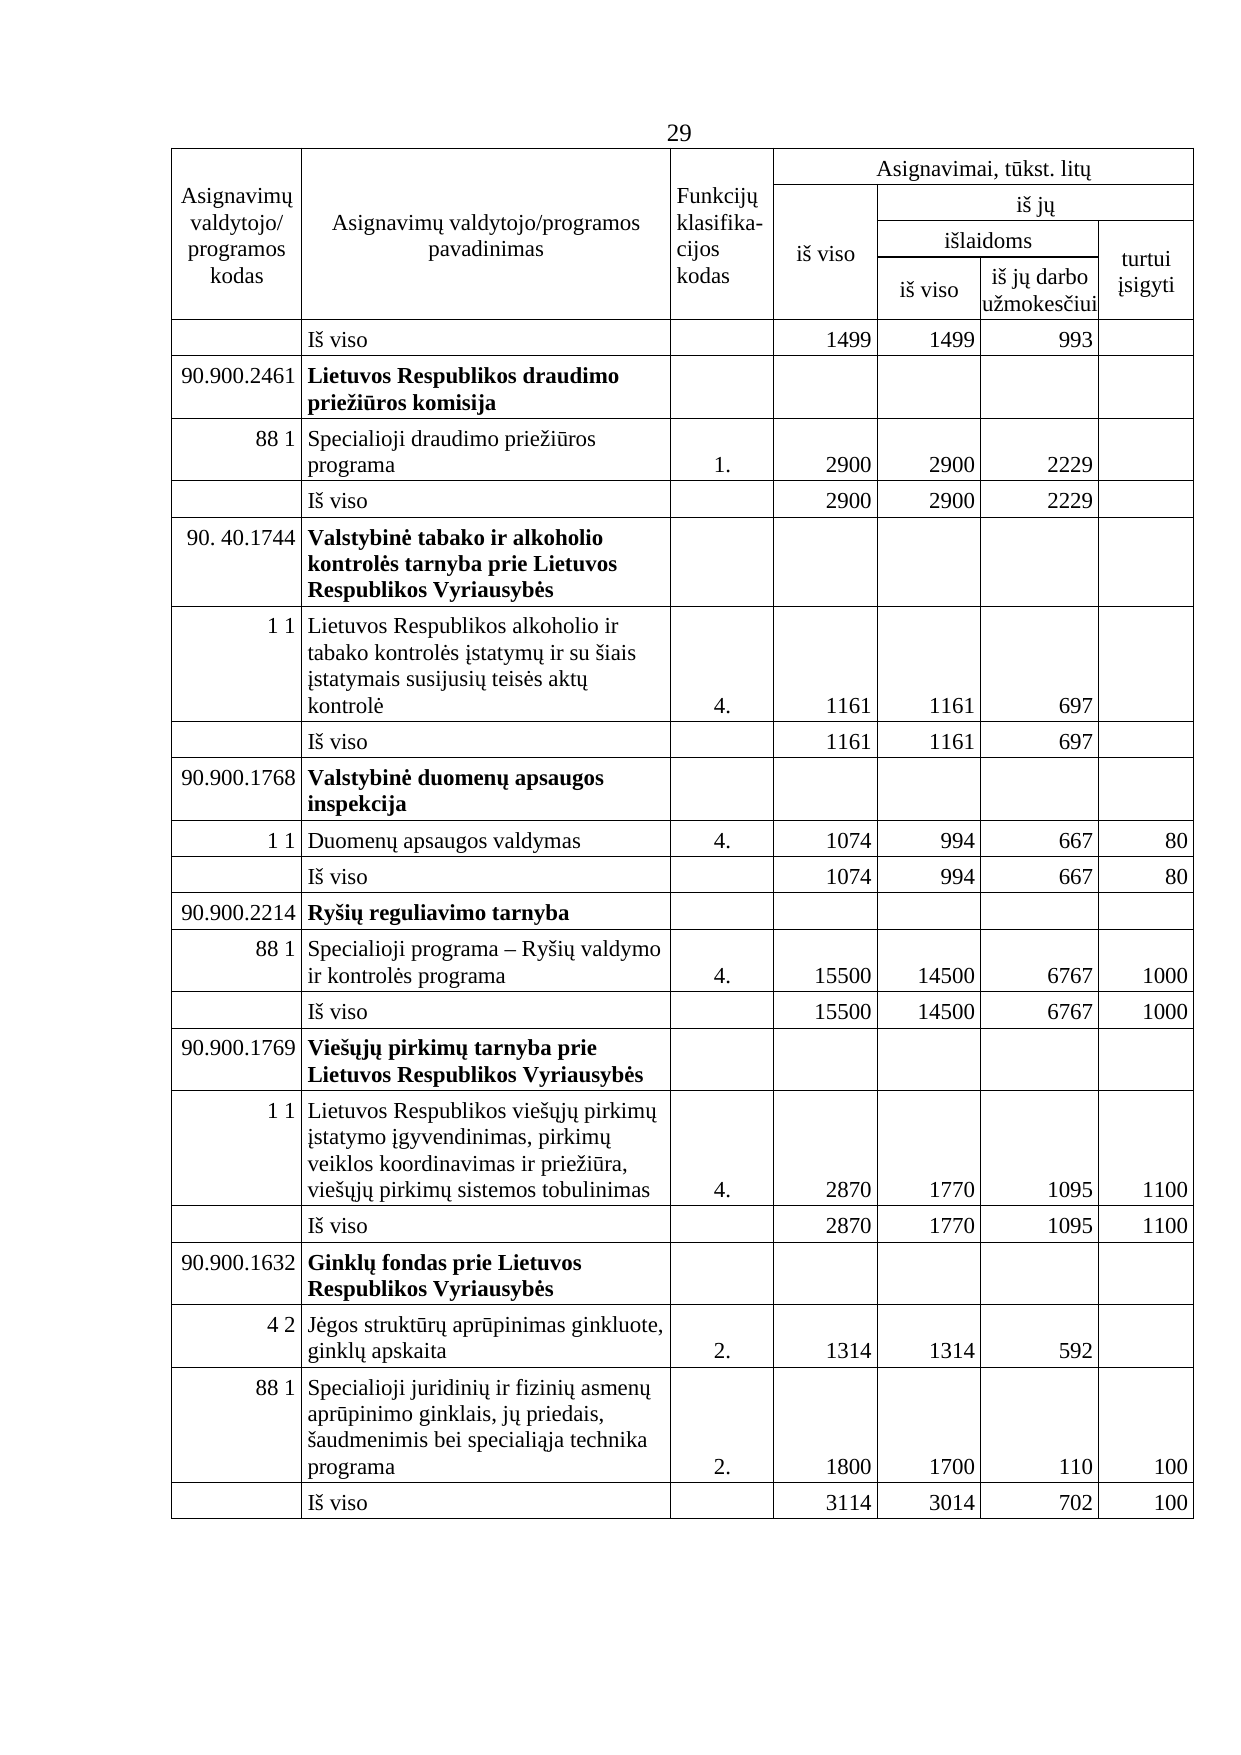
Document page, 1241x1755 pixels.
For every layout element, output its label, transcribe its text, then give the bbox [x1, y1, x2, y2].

table_cell 90.900.1632 [172, 1243, 301, 1304]
table_cell 90.900.1769 [172, 1029, 301, 1090]
table_cell [172, 481, 301, 517]
table_cell Specialioji draudimo priežiūros programa [302, 419, 670, 480]
table_cell iš viso [774, 185, 877, 319]
table_cell [1099, 419, 1193, 480]
table_cell [172, 1483, 301, 1518]
table_cell [878, 518, 980, 606]
table_cell [172, 722, 301, 757]
table_cell Lietuvos Respublikos alkoholio ir tabako kontrolės įstatymų ir su šiais įstatymais susijusių teisės aktų kontrolė [302, 607, 670, 721]
table_cell 1770 [878, 1206, 980, 1242]
table_cell 4 2 [172, 1305, 301, 1367]
table_cell 1314 [774, 1305, 877, 1367]
table_cell 90. 40.1744 [172, 518, 301, 606]
table_cell Iš viso [302, 1483, 670, 1518]
table_cell [878, 1243, 980, 1304]
table_cell [671, 1243, 773, 1304]
table_cell 4. [671, 1091, 773, 1205]
table_cell Iš viso [302, 722, 670, 757]
table_cell [1099, 1029, 1193, 1090]
table_cell 2. [671, 1305, 773, 1367]
table_cell 1000 [1099, 930, 1193, 991]
table_cell [774, 518, 877, 606]
table_cell Valstybinė tabako ir alkoholio kontrolės tarnyba prie Lietuvos Respublikos Vyriausybės [302, 518, 670, 606]
table_cell 6767 [981, 930, 1098, 991]
table_cell Viešųjų pirkimų tarnyba prie Lietuvos Respublikos Vyriausybės [302, 1029, 670, 1090]
table_cell 994 [878, 857, 980, 892]
table_cell 1499 [878, 320, 980, 355]
table_cell Iš viso [302, 481, 670, 517]
table_cell [774, 356, 877, 418]
table_cell 2900 [774, 419, 877, 480]
table_cell [671, 857, 773, 892]
table_cell iš viso [878, 258, 980, 319]
table_cell 2900 [878, 419, 980, 480]
table_cell 90.900.2214 [172, 893, 301, 928]
table_cell Lietuvos Respublikos viešųjų pirkimų įstatymo įgyvendinimas, pirkimų veiklos koordinavimas ir priežiūra, viešųjų pirkimų sistemos tobulinimas [302, 1091, 670, 1205]
table_cell [981, 1029, 1098, 1090]
table_cell 1100 [1099, 1206, 1193, 1242]
table_cell [878, 1029, 980, 1090]
table_cell 14500 [878, 992, 980, 1027]
table_cell 1095 [981, 1091, 1098, 1205]
table_cell 90.900.1768 [172, 758, 301, 820]
table_cell [172, 857, 301, 892]
table_cell 1800 [774, 1368, 877, 1482]
table_cell 1000 [1099, 992, 1193, 1027]
table_cell [774, 1029, 877, 1090]
table_cell 1 1 [172, 1091, 301, 1205]
table_cell [1099, 320, 1193, 355]
table_cell 15500 [774, 930, 877, 991]
table_cell [671, 1483, 773, 1518]
table_cell [981, 518, 1098, 606]
table_cell 3114 [774, 1483, 877, 1518]
table_cell [671, 518, 773, 606]
table_cell 3014 [878, 1483, 980, 1518]
table_cell 993 [981, 320, 1098, 355]
table_cell 697 [981, 607, 1098, 721]
table_cell 1314 [878, 1305, 980, 1367]
table_cell 994 [878, 821, 980, 856]
table_cell 88 1 [172, 930, 301, 991]
table_cell 1 1 [172, 607, 301, 721]
table_cell [981, 758, 1098, 820]
table_cell [1099, 1243, 1193, 1304]
table_cell iš jų darbo užmokesčiui [981, 258, 1098, 319]
table_header Asignavimai, tūkst. litų [774, 149, 1193, 184]
table_cell [671, 1206, 773, 1242]
table_cell 80 [1099, 857, 1193, 892]
table_cell 2870 [774, 1206, 877, 1242]
table_cell 2900 [878, 481, 980, 517]
table_cell [774, 758, 877, 820]
table_cell [1099, 518, 1193, 606]
table_cell [1099, 356, 1193, 418]
table_cell [1099, 607, 1193, 721]
table_cell [981, 893, 1098, 928]
table_cell 1100 [1099, 1091, 1193, 1205]
table_cell 697 [981, 722, 1098, 757]
table_cell 2229 [981, 419, 1098, 480]
table_cell 4. [671, 607, 773, 721]
table_cell Ginklų fondas prie Lietuvos Respublikos Vyriausybės [302, 1243, 670, 1304]
table_cell [671, 481, 773, 517]
table_cell [172, 1206, 301, 1242]
table_cell 80 [1099, 821, 1193, 856]
table_cell Specialioji programa – Ryšių valdymo ir kontrolės programa [302, 930, 670, 991]
table_cell Iš viso [302, 857, 670, 892]
table_cell Iš viso [302, 320, 670, 355]
table_cell iš jų [878, 185, 1193, 220]
table_cell 2. [671, 1368, 773, 1482]
table_header Asignavimų valdytojo/programos pavadinimas [302, 149, 670, 319]
table_cell 592 [981, 1305, 1098, 1367]
table_cell Jėgos struktūrų aprūpinimas ginkluote, ginklų apskaita [302, 1305, 670, 1367]
table_cell [774, 1243, 877, 1304]
table_header Funkcijų klasifika-cijos kodas [671, 149, 773, 319]
table_cell 1161 [774, 607, 877, 721]
table_cell [1099, 1305, 1193, 1367]
table_cell 1700 [878, 1368, 980, 1482]
table_cell 1074 [774, 857, 877, 892]
table_cell 1499 [774, 320, 877, 355]
table_cell 1770 [878, 1091, 980, 1205]
table_cell [1099, 893, 1193, 928]
table_cell [671, 320, 773, 355]
table_cell 88 1 [172, 1368, 301, 1482]
table_cell Duomenų apsaugos valdymas [302, 821, 670, 856]
table_cell 2900 [774, 481, 877, 517]
table_cell [878, 356, 980, 418]
table_cell 88 1 [172, 419, 301, 480]
table_cell [1099, 758, 1193, 820]
table_cell 2229 [981, 481, 1098, 517]
table_cell 1095 [981, 1206, 1098, 1242]
table_cell 110 [981, 1368, 1098, 1482]
table_cell 100 [1099, 1368, 1193, 1482]
table_cell Specialioji juridinių ir fizinių asmenų aprūpinimo ginklais, jų priedais, šaudmenimis bei specialiąja technika programa [302, 1368, 670, 1482]
table_cell 1074 [774, 821, 877, 856]
table_cell [671, 722, 773, 757]
table_cell [671, 1029, 773, 1090]
table_cell 4. [671, 930, 773, 991]
table_cell išlaidoms [878, 221, 1098, 256]
table_cell 6767 [981, 992, 1098, 1027]
table_cell 1 1 [172, 821, 301, 856]
table_cell 100 [1099, 1483, 1193, 1518]
table_cell [878, 758, 980, 820]
table_header Asignavimų valdytojo/ programos kodas [172, 149, 301, 319]
table_cell [981, 356, 1098, 418]
table_cell 702 [981, 1483, 1098, 1518]
table_cell [671, 893, 773, 928]
table_cell 90.900.2461 [172, 356, 301, 418]
table_cell 14500 [878, 930, 980, 991]
table_cell turtui įsigyti [1099, 221, 1193, 319]
table_cell [172, 992, 301, 1027]
table_cell Valstybinė duomenų apsaugos inspekcija [302, 758, 670, 820]
table_cell 667 [981, 821, 1098, 856]
table_cell [878, 893, 980, 928]
table_cell Iš viso [302, 1206, 670, 1242]
table_cell 15500 [774, 992, 877, 1027]
table_cell 2870 [774, 1091, 877, 1205]
table_cell [1099, 481, 1193, 517]
table_cell Lietuvos Respublikos draudimo priežiūros komisija [302, 356, 670, 418]
table_cell 1161 [774, 722, 877, 757]
table_cell 667 [981, 857, 1098, 892]
table_cell 1. [671, 419, 773, 480]
table_cell 1161 [878, 607, 980, 721]
table_cell 1161 [878, 722, 980, 757]
table_cell [172, 320, 301, 355]
table_cell [774, 893, 877, 928]
table_cell [671, 758, 773, 820]
table_cell [1099, 722, 1193, 757]
table_cell [671, 992, 773, 1027]
table_cell [981, 1243, 1098, 1304]
table_cell [671, 356, 773, 418]
table_cell 4. [671, 821, 773, 856]
table_cell Iš viso [302, 992, 670, 1027]
table_cell Ryšių reguliavimo tarnyba [302, 893, 670, 928]
